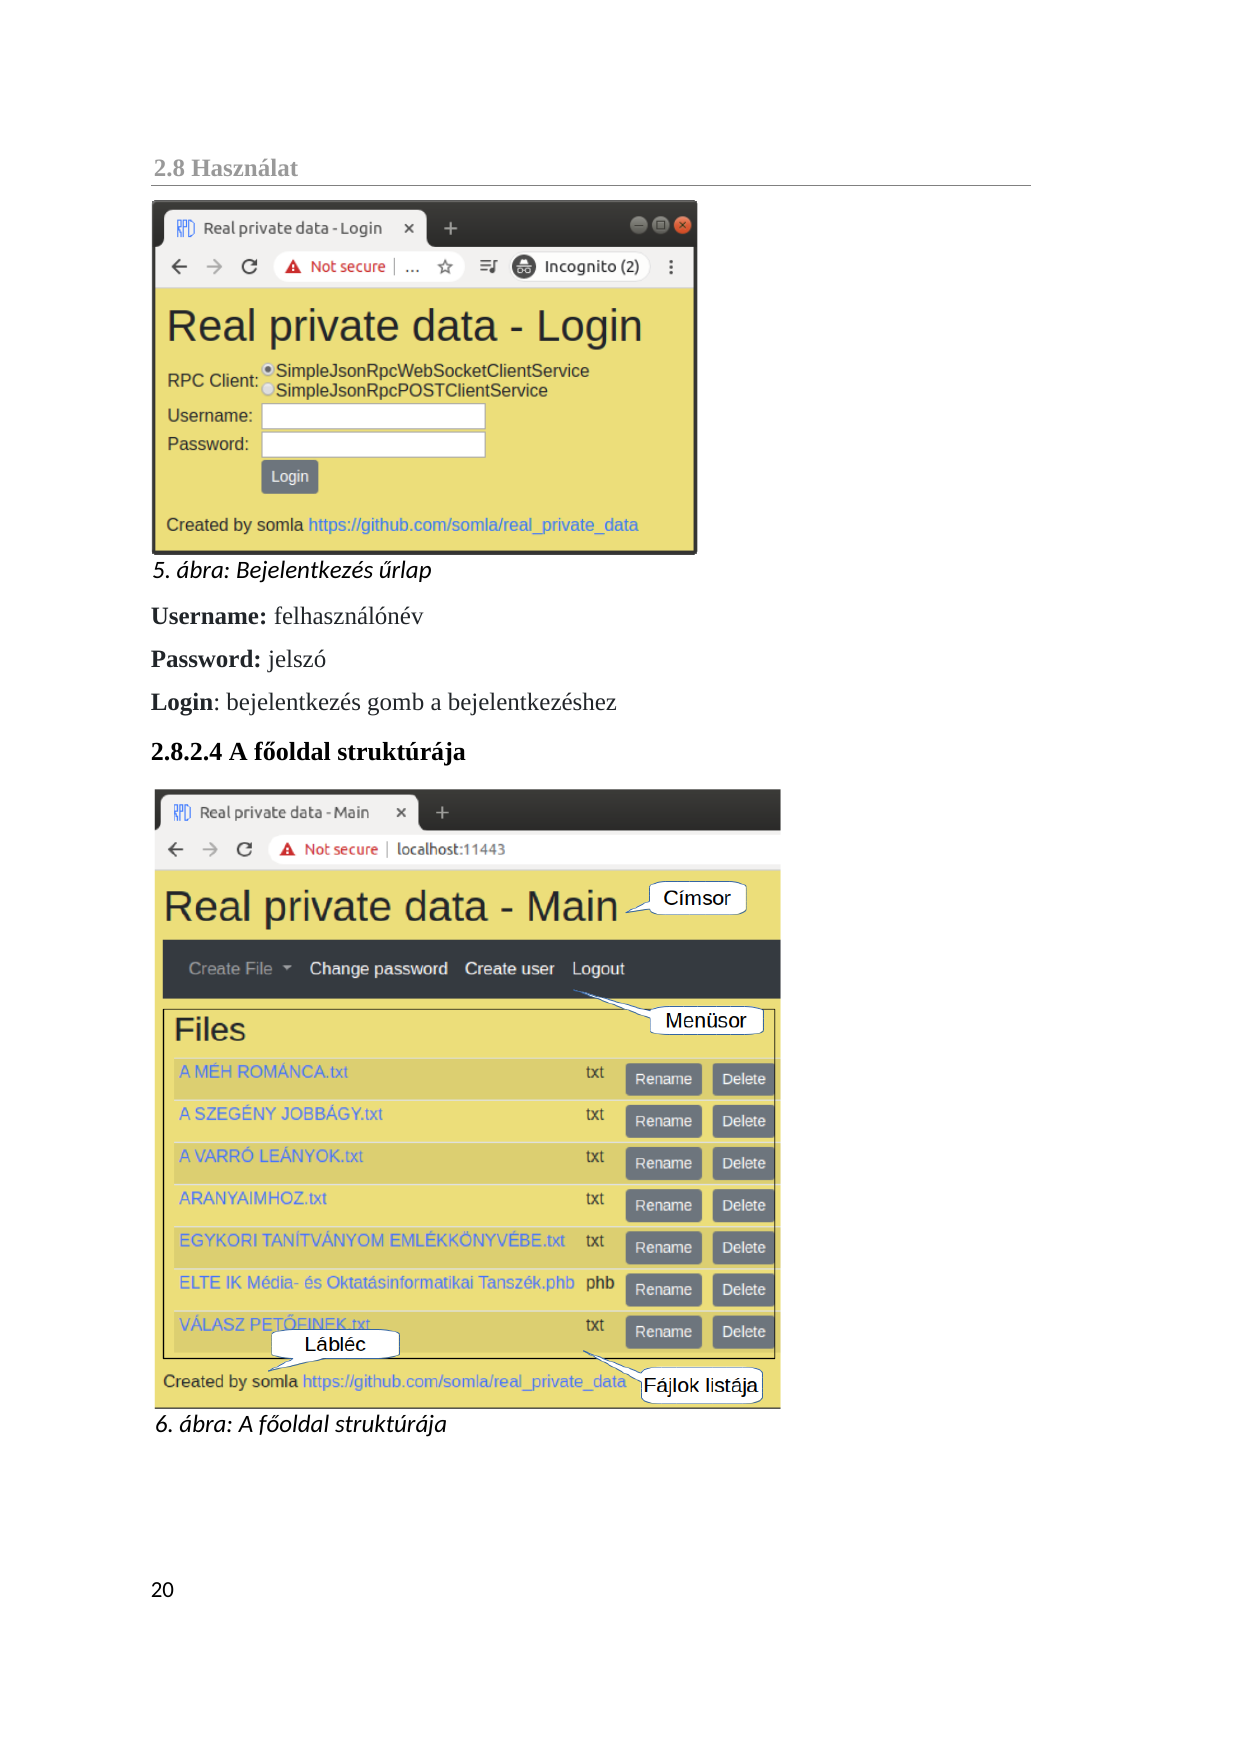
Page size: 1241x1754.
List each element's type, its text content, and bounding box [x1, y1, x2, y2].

picture [151, 200, 698, 555]
subtitle A főoldal struktúrája [151, 736, 1031, 766]
text 6. ábra: A főoldal struktúrája [154, 1409, 781, 1439]
text Password: jelszó [151, 644, 1031, 673]
text 5. ábra: Bejelentkezés űrlap [152, 555, 697, 585]
text Username: felhasználónév [151, 187, 1031, 630]
picture [154, 789, 781, 1409]
text Login: bejelentkezés gomb a bejelentkezéshez [151, 687, 1031, 716]
